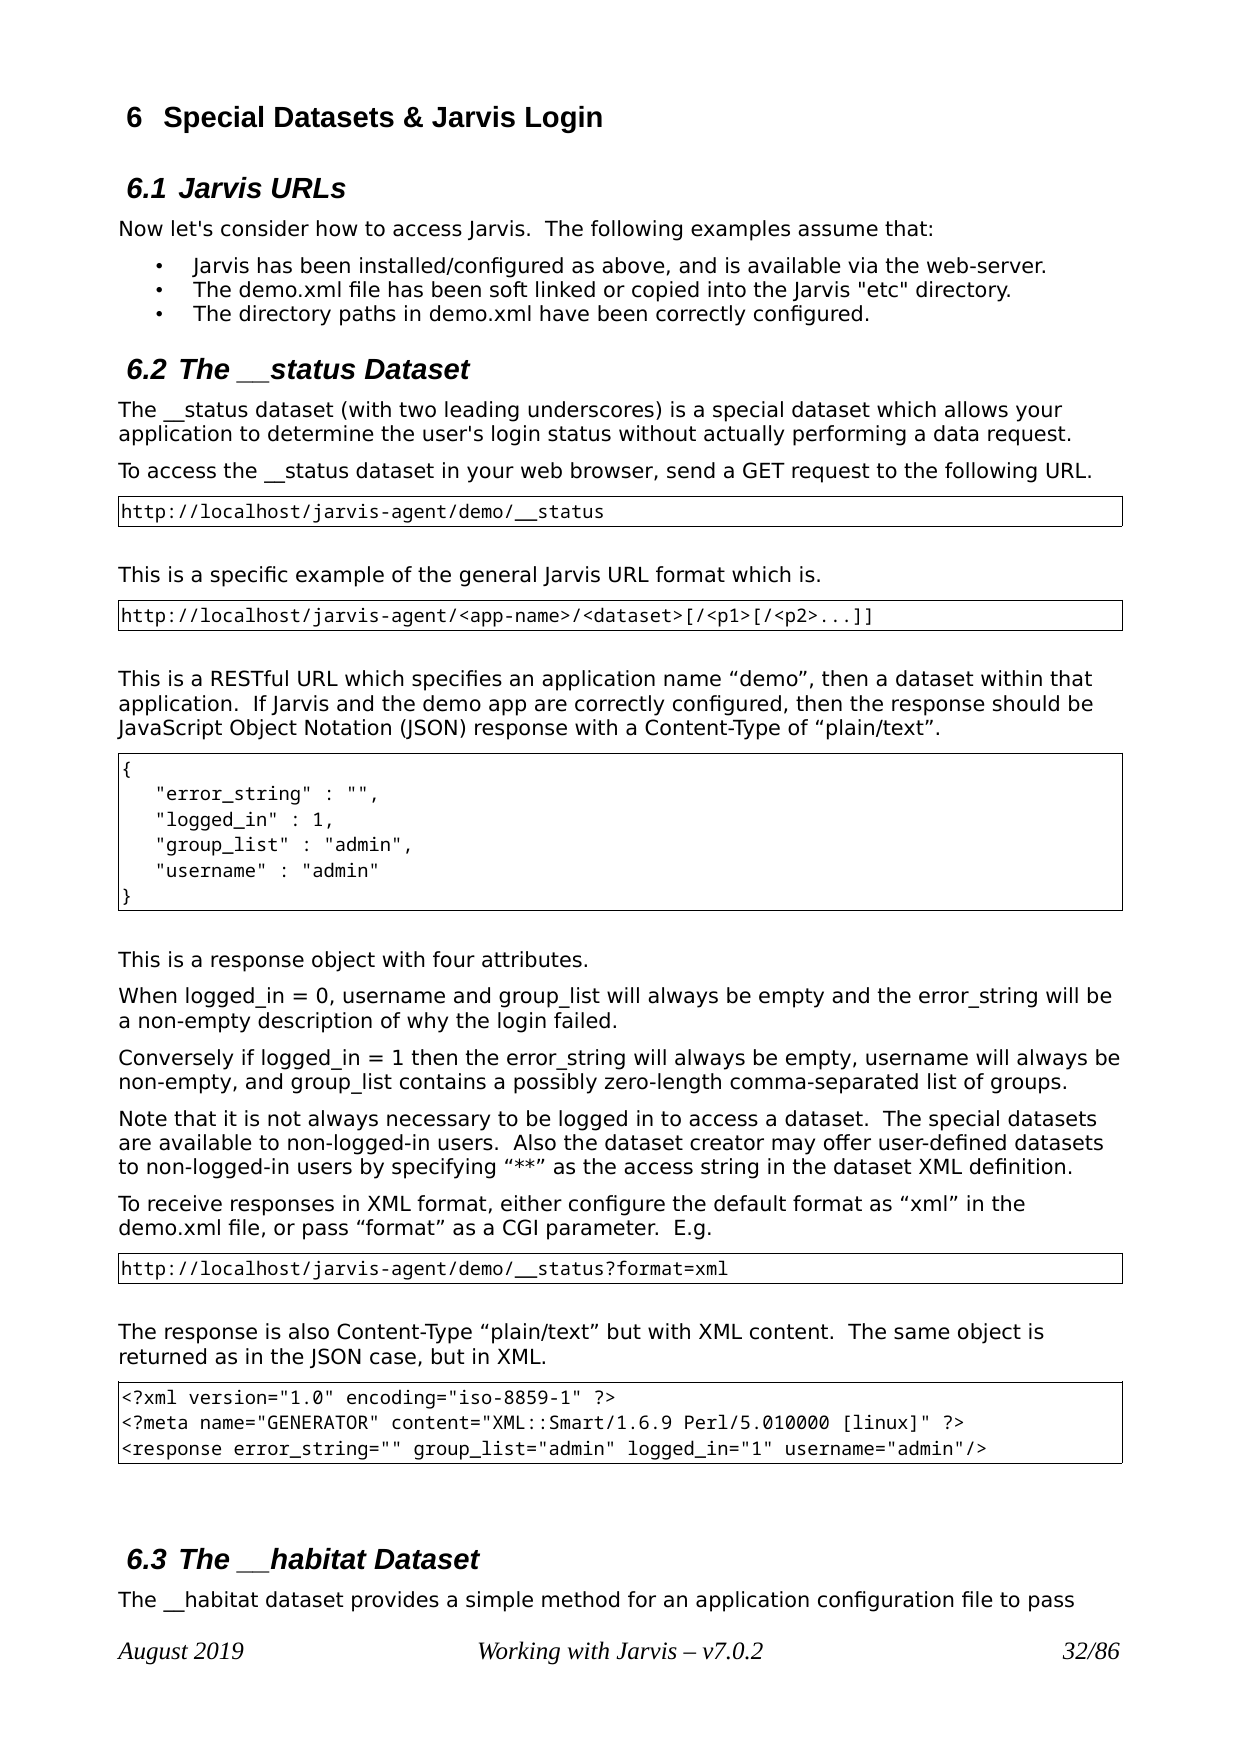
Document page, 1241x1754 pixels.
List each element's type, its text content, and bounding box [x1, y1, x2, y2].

text } [119, 880, 1122, 910]
subtitle The __status Dataset [118, 352, 1122, 385]
subtitle Jarvis URLs [118, 171, 1122, 204]
list The directory paths in demo.xml have been correctly configured. [156, 302, 1122, 327]
list The demo.xml file has been soft linked or copied into the Jarvis "etc" directory. [156, 278, 1122, 302]
text When logged_in = 0, username and group_list will always be empty and the error_string will be a non-empty description of why the login failed. [118, 984, 1122, 1033]
subtitle Special Datasets & Jarvis Login [118, 100, 1122, 133]
text { [119, 754, 1122, 778]
text http://localhost/jarvis-agent/<app-name>/<dataset>[/<p1>[/<p2>...]] [119, 601, 1122, 630]
text This is a specific example of the general Jarvis URL format which is. [118, 563, 1122, 587]
text To access the __status dataset in your web browser, send a GET request to the following URL. [118, 459, 1122, 483]
text http://localhost/jarvis-agent/demo/__status?format=xml [119, 1254, 1122, 1283]
text "logged_in" : 1, [119, 804, 1122, 829]
text <response error_string="" group_list="admin" logged_in="1" username="admin"/> [119, 1432, 1122, 1463]
text Note that it is not always necessary to be logged in to access a dataset. The special datasets are available to non-logged-in users. Also the dataset creator may offer user-defined datasets to non-logged-in users by specifying “**” as the access string in the dataset XML definition. [118, 1107, 1122, 1179]
text "group_list" : "admin", [119, 829, 1122, 855]
list Jarvis has been installed/configured as above, and is available via the web-server. [156, 254, 1122, 278]
text Conversely if logged_in = 1 then the error_string will always be empty, username will always be non-empty, and group_list contains a possibly zero-length comma-separated list of groups. [118, 1046, 1122, 1094]
text Now let's consider how to access Jarvis. The following examples assume that: [118, 217, 1122, 241]
text <?meta name="GENERATOR" content="XML::Smart/1.6.9 Perl/5.010000 [linux]" ?> [119, 1407, 1122, 1432]
text "username" : "admin" [119, 855, 1122, 880]
text The __status dataset (with two leading underscores) is a special dataset which allows your application to determine the user's login status without actually performing a data request. [118, 398, 1122, 446]
text To receive responses in XML format, either configure the default format as “xml” in the demo.xml file, or pass “format” as a CGI parameter. E.g. [118, 1192, 1122, 1240]
text http://localhost/jarvis-agent/demo/__status [119, 497, 1122, 526]
subtitle The __habitat Dataset [118, 1542, 1122, 1576]
text <?xml version="1.0" encoding="iso-8859-1" ?> [119, 1383, 1122, 1407]
text The __habitat dataset provides a simple method for an application configuration file to pass [118, 1588, 1122, 1612]
text The response is also Content-Type “plain/text” but with XML content. The same object is returned as in the JSON case, but in XML. [118, 1320, 1122, 1369]
text This is a RESTful URL which specifies an application name “demo”, then a dataset within that application. If Jarvis and the demo app are correctly configured, then the response should be JavaScript Object Notation (JSON) response with a Content-Type of “plain/text”. [118, 667, 1122, 740]
text This is a response object with four attributes. [118, 948, 1122, 972]
text "error_string" : "", [119, 778, 1122, 804]
